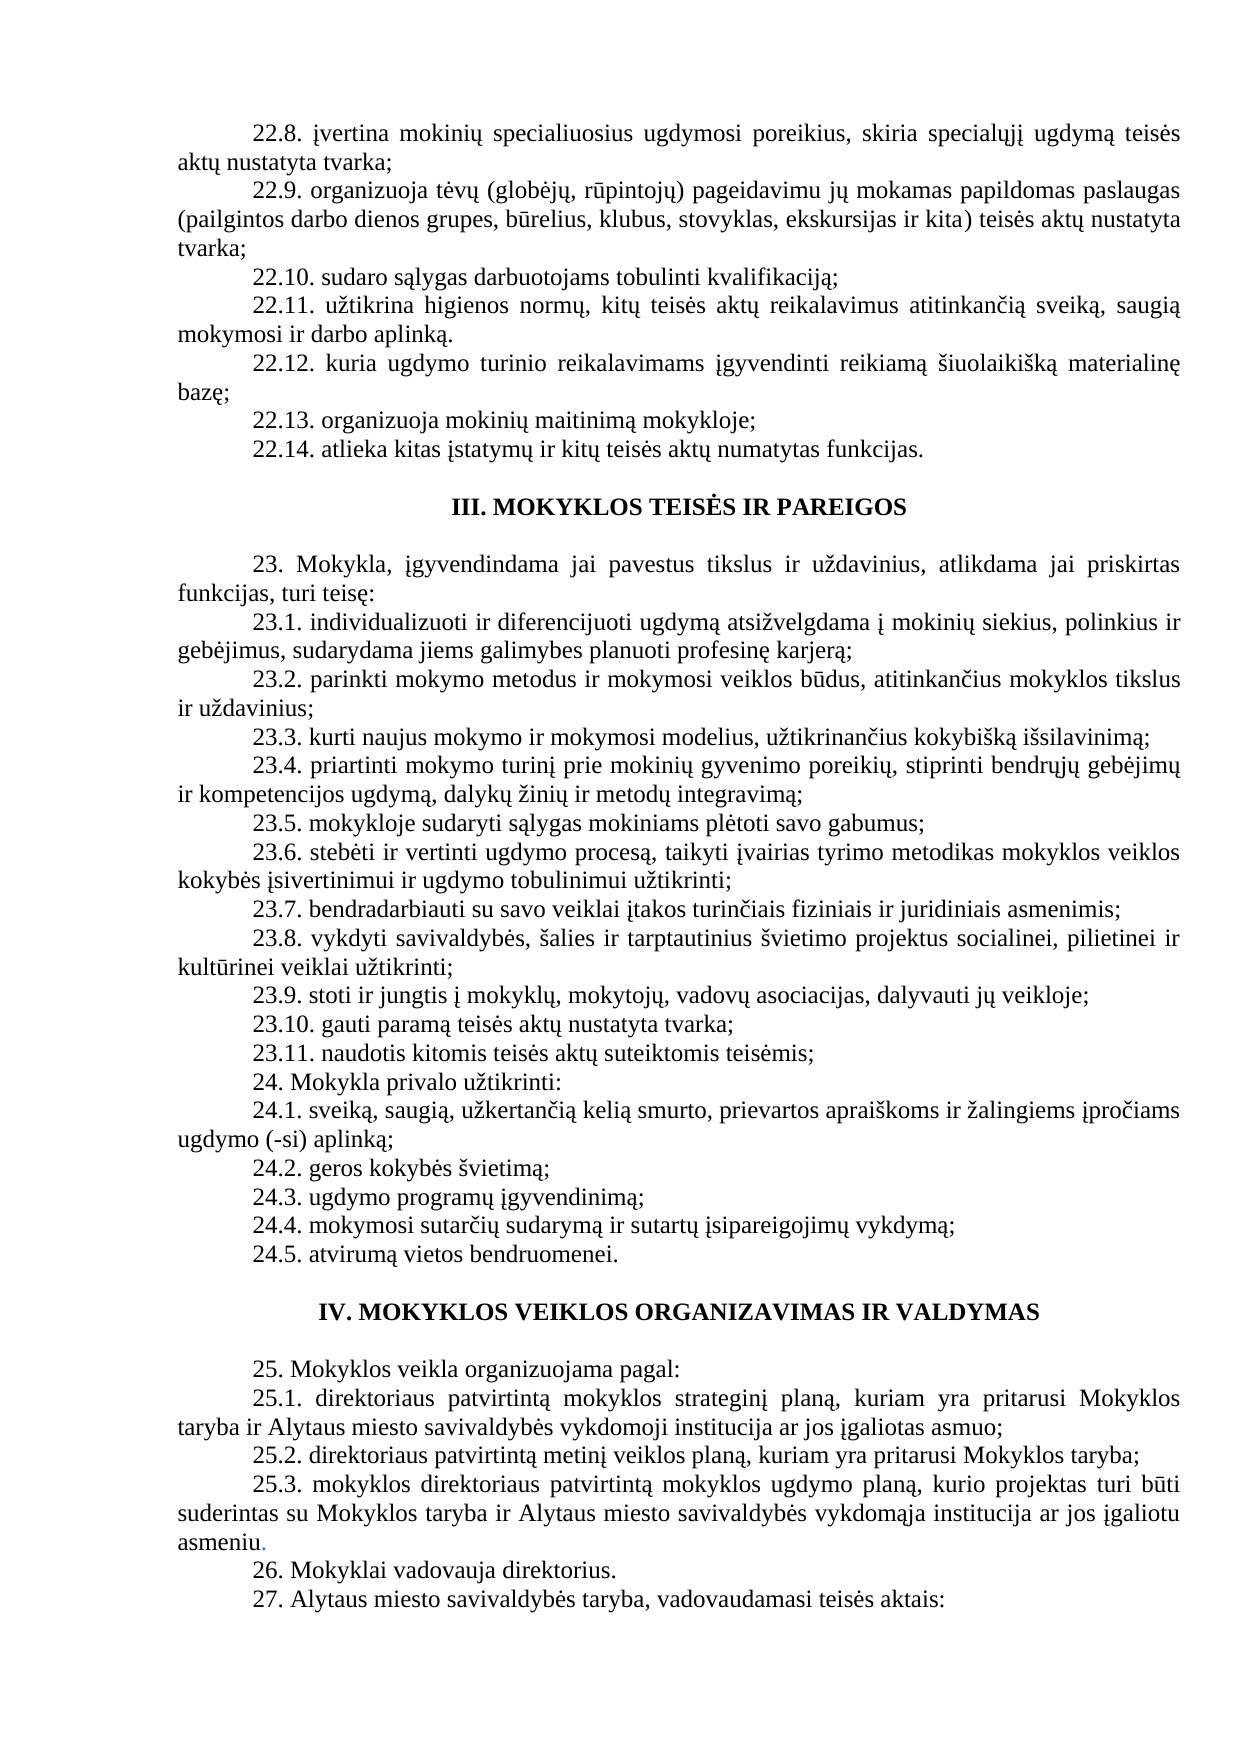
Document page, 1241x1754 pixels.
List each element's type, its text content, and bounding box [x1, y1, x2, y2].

text 23.5. mokykloje sudaryti sąlygas mokiniams plėtoti savo gabumus; [177, 808, 1181, 837]
text 25. Mokyklos veikla organizuojama pagal: [177, 1354, 1181, 1383]
text 22.11. užtikrina higienos normų, kitų teisės aktų reikalavimus atitinkančią sveiką, saugią mokymosi ir darbo aplinką. [177, 291, 1181, 348]
text 25.1. direktoriaus patvirtintą mokyklos strateginį planą, kuriam yra pritarusi Mokyklos taryba ir Alytaus miesto savivaldybės vykdomoji institucija ar jos įgaliotas asmuo; [177, 1383, 1181, 1441]
text 22.8. įvertina mokinių specialiuosius ugdymosi poreikius, skiria specialųjį ugdymą teisės aktų nustatyta tvarka; [177, 118, 1181, 176]
text 24.3. ugdymo programų įgyvendinimą; [177, 1182, 1181, 1211]
text 24.1. sveiką, saugią, užkertančią kelią smurto, prievartos apraiškoms ir žalingiems įpročiams ugdymo (-si) aplinką; [177, 1096, 1181, 1153]
text 24.2. geros kokybės švietimą; [177, 1153, 1181, 1182]
text 27. Alytaus miesto savivaldybės taryba, vadovaudamasi teisės aktais: [177, 1584, 1181, 1613]
text 24.5. atvirumą vietos bendruomenei. [177, 1239, 1181, 1268]
text 23. Mokykla, įgyvendindama jai pavestus tikslus ir uždavinius, atlikdama jai priskirtas funkcijas, turi teisę: [177, 549, 1181, 607]
text 23.10. gauti paramą teisės aktų nustatyta tvarka; [177, 1009, 1181, 1038]
text 22.9. organizuoja tėvų (globėjų, rūpintojų) pageidavimu jų mokamas papildomas paslaugas (pailgintos darbo dienos grupes, būrelius, klubus, stovyklas, ekskursijas ir kita) teisės aktų nustatyta tvarka; [177, 176, 1181, 262]
text IV. MOKYKLOS VEIKLOS ORGANIZAVIMAS IR VALDYMAS [177, 1297, 1181, 1326]
text 23.4. priartinti mokymo turinį prie mokinių gyvenimo poreikių, stiprinti bendrųjų gebėjimų ir kompetencijos ugdymą, dalykų žinių ir metodų integravimą; [177, 751, 1181, 808]
text 25.2. direktoriaus patvirtintą metinį veiklos planą, kuriam yra pritarusi Mokyklos taryba; [177, 1441, 1181, 1469]
text 24.4. mokymosi sutarčių sudarymą ir sutartų įsipareigojimų vykdymą; [177, 1211, 1181, 1239]
text III. MOKYKLOS TEISĖS IR PAREIGOS [177, 492, 1181, 521]
text 24. Mokykla privalo užtikrinti: [177, 1067, 1181, 1096]
text 22.12. kuria ugdymo turinio reikalavimams įgyvendinti reikiamą šiuolaikišką materialinę bazę; [177, 348, 1181, 406]
text 23.7. bendradarbiauti su savo veiklai įtakos turinčiais fiziniais ir juridiniais asmenimis; [177, 894, 1181, 923]
text 23.6. stebėti ir vertinti ugdymo procesą, taikyti įvairias tyrimo metodikas mokyklos veiklos kokybės įsivertinimui ir ugdymo tobulinimui užtikrinti; [177, 837, 1181, 894]
text 25.3. mokyklos direktoriaus patvirtintą mokyklos ugdymo planą, kurio projektas turi būti suderintas su Mokyklos taryba ir Alytaus miesto savivaldybės vykdomąja institucija ar jos įgaliotu asmeniu. [177, 1469, 1181, 1556]
text 26. Mokyklai vadovauja direktorius. [177, 1556, 1181, 1584]
text 23.3. kurti naujus mokymo ir mokymosi modelius, užtikrinančius kokybišką išsilavinimą; [177, 722, 1181, 751]
text 23.1. individualizuoti ir diferencijuoti ugdymą atsižvelgdama į mokinių siekius, polinkius ir gebėjimus, sudarydama jiems galimybes planuoti profesinę karjerą; [177, 607, 1181, 664]
text 23.2. parinkti mokymo metodus ir mokymosi veiklos būdus, atitinkančius mokyklos tikslus ir uždavinius; [177, 664, 1181, 722]
text 22.14. atlieka kitas įstatymų ir kitų teisės aktų numatytas funkcijas. [177, 434, 1181, 463]
text 23.11. naudotis kitomis teisės aktų suteiktomis teisėmis; [177, 1038, 1181, 1067]
text 23.9. stoti ir jungtis į mokyklų, mokytojų, vadovų asociacijas, dalyvauti jų veikloje; [177, 981, 1181, 1009]
text 23.8. vykdyti savivaldybės, šalies ir tarptautinius švietimo projektus socialinei, pilietinei ir kultūrinei veiklai užtikrinti; [177, 923, 1181, 981]
text 22.13. organizuoja mokinių maitinimą mokykloje; [177, 406, 1181, 434]
text 22.10. sudaro sąlygas darbuotojams tobulinti kvalifikaciją; [177, 262, 1181, 291]
